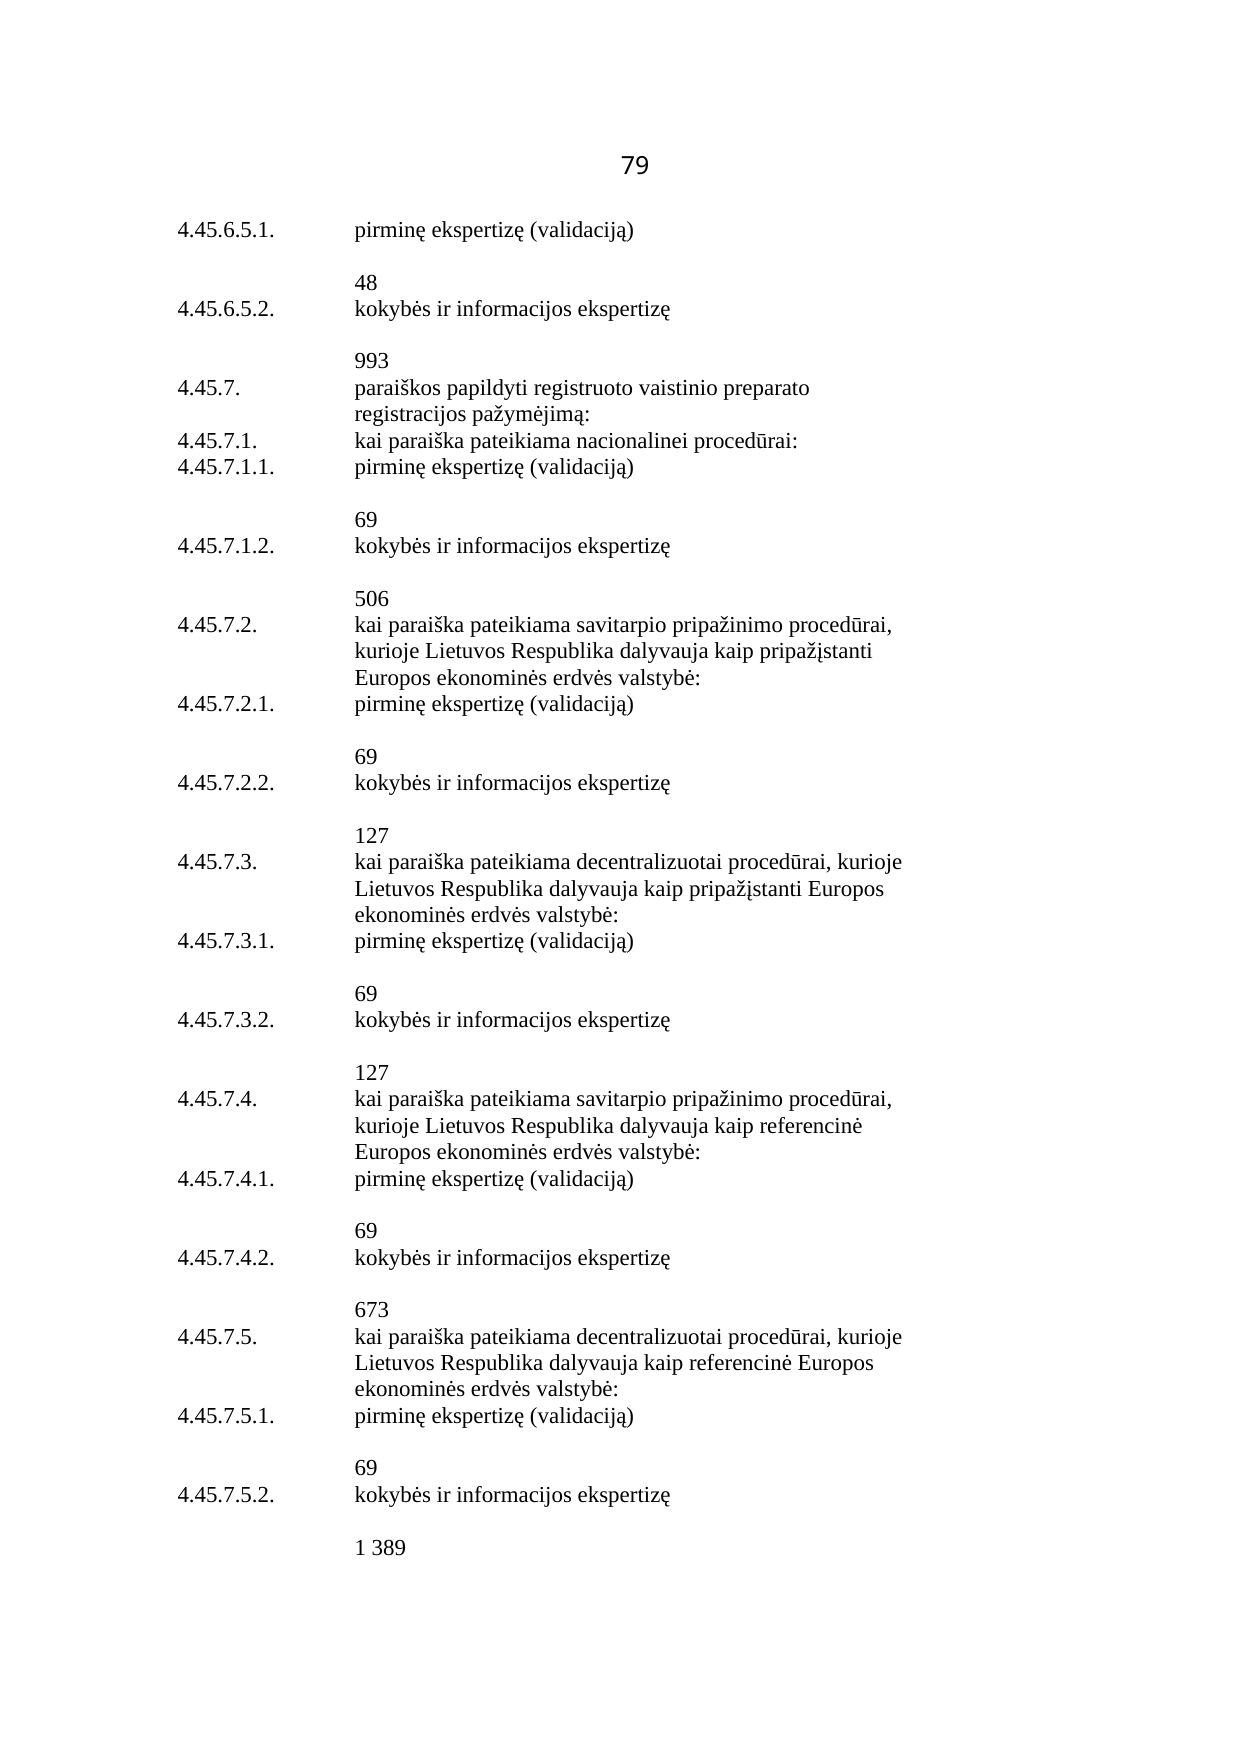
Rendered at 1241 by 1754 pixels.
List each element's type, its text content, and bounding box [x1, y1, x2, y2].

text 4.45.7.3.1. pirminę ekspertizę (validaciją) 69 [177, 927, 945, 1006]
text Lietuvos Respublika dalyvauja kaip referencinė Europos [354, 1349, 945, 1375]
text 4.45.7.5. kai paraiška pateikiama decentralizuotai procedūrai, kurioje [177, 1323, 945, 1349]
text 4.45.7.1.1. pirminę ekspertizę (validaciją) 69 [177, 453, 945, 532]
text 4.45.7.2.1. pirminę ekspertizę (validaciją) 69 [177, 690, 945, 769]
text Europos ekonominės erdvės valstybė: [354, 664, 945, 690]
text Europos ekonominės erdvės valstybė: [354, 1138, 945, 1164]
text 4.45.6.5.1. pirminę ekspertizę (validaciją) 48 [177, 216, 945, 295]
text registracijos pažymėjimą: [354, 400, 945, 427]
text 4.45.7.3.2. kokybės ir informacijos ekspertizę 127 [177, 1006, 945, 1086]
text 4.45.7.1. kai paraiška pateikiama nacionalinei procedūrai: [177, 427, 945, 453]
text kurioje Lietuvos Respublika dalyvauja kaip pripažįstanti [354, 637, 945, 664]
text 4.45.7.2.2. kokybės ir informacijos ekspertizę 127 [177, 769, 945, 848]
text 4.45.7.1.2. kokybės ir informacijos ekspertizę 506 [177, 532, 945, 611]
text 4.45.7.4. kai paraiška pateikiama savitarpio pripažinimo procedūrai, [177, 1086, 945, 1112]
text 4.45.7.4.2. kokybės ir informacijos ekspertizę 673 [177, 1244, 945, 1323]
text 4.45.7. paraiškos papildyti registruoto vaistinio preparato [177, 374, 945, 400]
text ekonominės erdvės valstybė: [354, 901, 945, 927]
text ekonominės erdvės valstybė: [354, 1375, 945, 1402]
text 4.45.7.5.2. kokybės ir informacijos ekspertizę 1 389 [177, 1481, 945, 1560]
text kurioje Lietuvos Respublika dalyvauja kaip referencinė [354, 1112, 945, 1138]
text 4.45.7.2. kai paraiška pateikiama savitarpio pripažinimo procedūrai, [177, 611, 945, 637]
text Lietuvos Respublika dalyvauja kaip pripažįstanti Europos [354, 875, 945, 901]
text 4.45.7.3. kai paraiška pateikiama decentralizuotai procedūrai, kurioje [177, 848, 945, 875]
text 4.45.6.5.2. kokybės ir informacijos ekspertizę 993 [177, 295, 945, 374]
text 4.45.7.5.1. pirminę ekspertizę (validaciją) 69 [177, 1402, 945, 1481]
text 4.45.7.4.1. pirminę ekspertizę (validaciją) 69 [177, 1164, 945, 1244]
